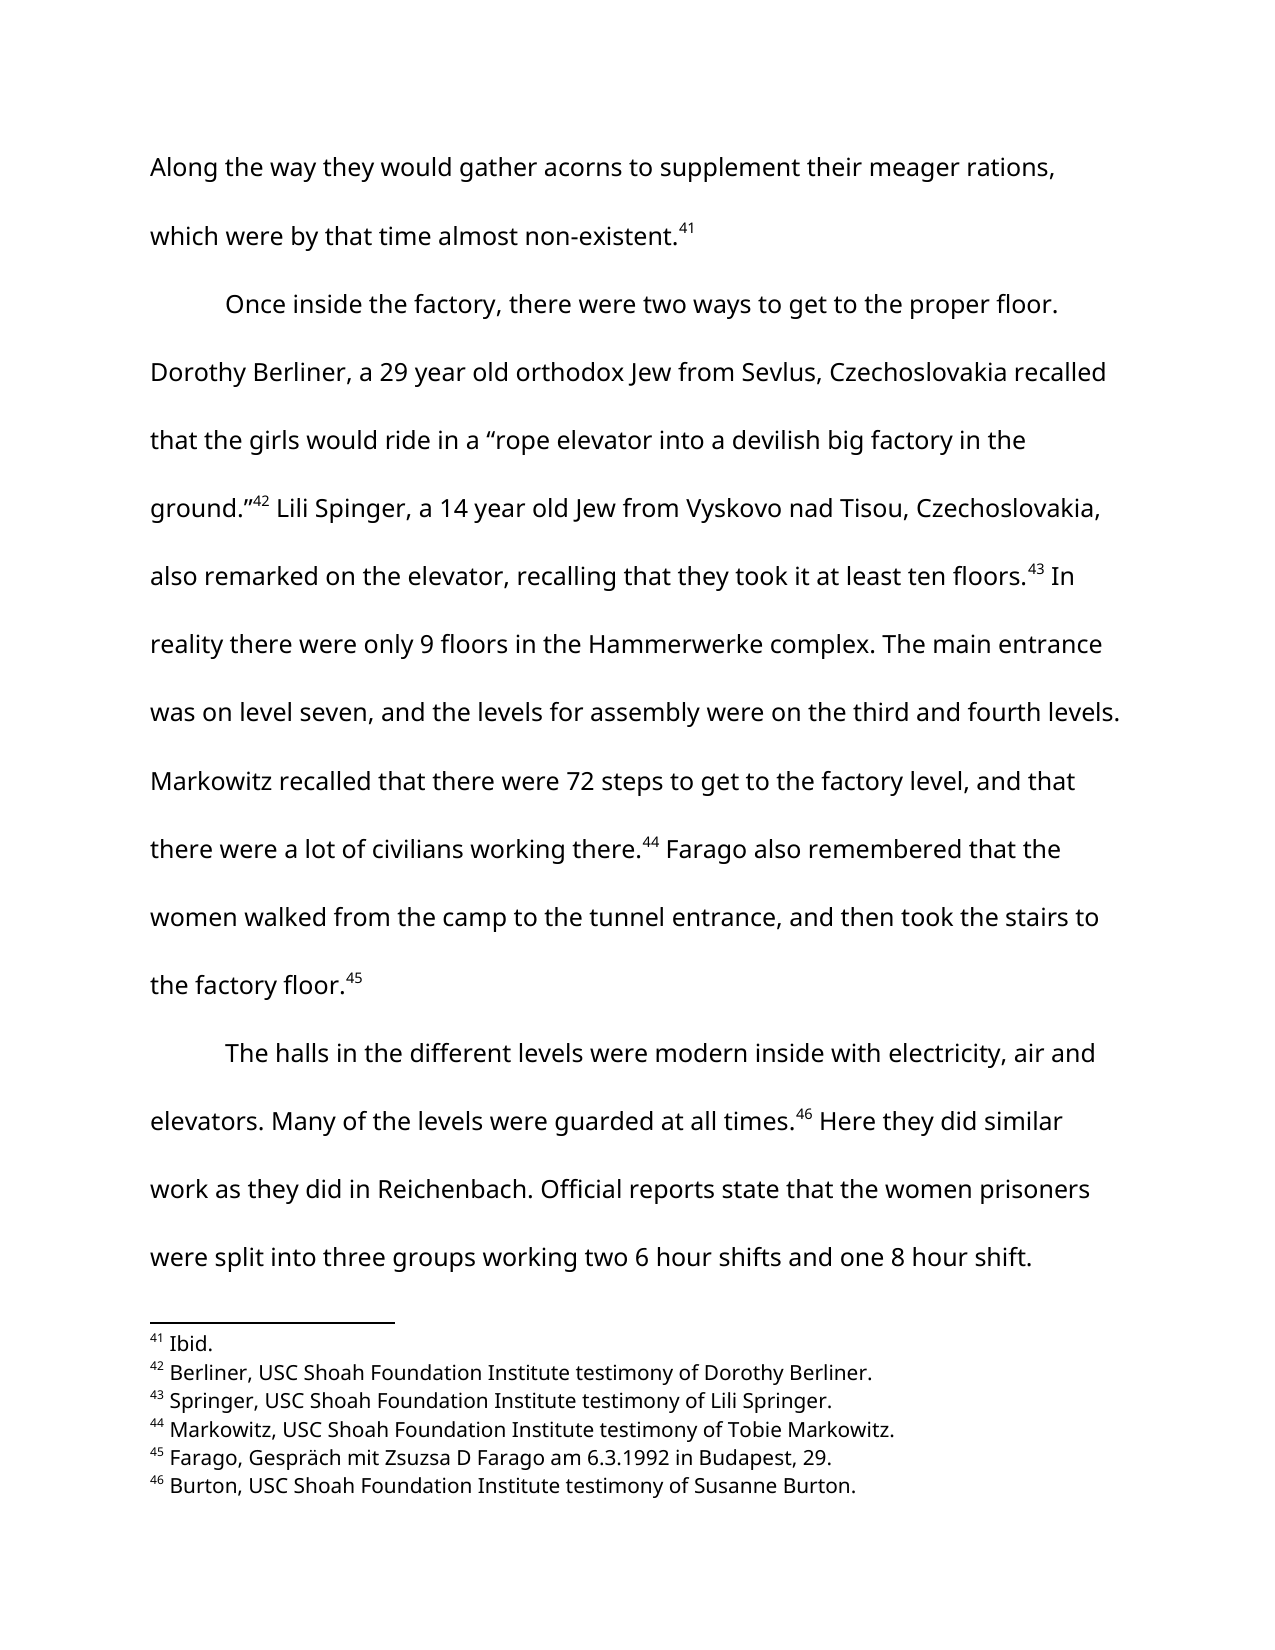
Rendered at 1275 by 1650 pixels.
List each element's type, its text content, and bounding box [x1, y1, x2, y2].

text Once inside the factory, there were two ways to get to the proper floor. Dorothy Berliner, a 29 year old orthodox Jew from Sevlus, Czechoslovakia recalled that the girls would ride in a “rope elevator into a devilish big factory in the ground.” Lili Spinger, a 14 year old Jew from Vyskovo nad Tisou, Czechoslovakia, also remarked on the elevator, recalling that they took it at least ten floors. In reality there were only 9 floors in the Hammerwerke complex. The main entrance was on level seven, and the levels for assembly were on the third and fourth levels. Markowitz recalled that there were 72 steps to get to the factory level, and that there were a lot of civilians working there. Farago also remembered that the women walked from the camp to the tunnel entrance, and then took the stairs to the factory floor. [150, 286, 1125, 1002]
text The halls in the different levels were modern inside with electricity, air and elevators. Many of the levels were guarded at all times. Here they did similar work as they did in Reichenbach. Official reports state that the women prisoners were split into three groups working two 6 hour shifts and one 8 hour shift. [150, 1036, 1125, 1274]
text Ibid. [150, 1329, 1125, 1358]
text Farago, Gespräch mit Zsuzsa D Farago am 6.3.1992 in Budapest, 29. [150, 1443, 1125, 1472]
text Along the way they would gather acorns to supplement their meager rations, which were by that time almost non-existent. [150, 150, 1125, 252]
text Markowitz, USC Shoah Foundation Institute testimony of Tobie Markowitz. [150, 1415, 1125, 1443]
text Springer, USC Shoah Foundation Institute testimony of Lili Springer. [150, 1386, 1125, 1415]
text Burton, USC Shoah Foundation Institute testimony of Susanne Burton. [150, 1472, 1125, 1500]
text Berliner, USC Shoah Foundation Institute testimony of Dorothy Berliner. [150, 1358, 1125, 1386]
